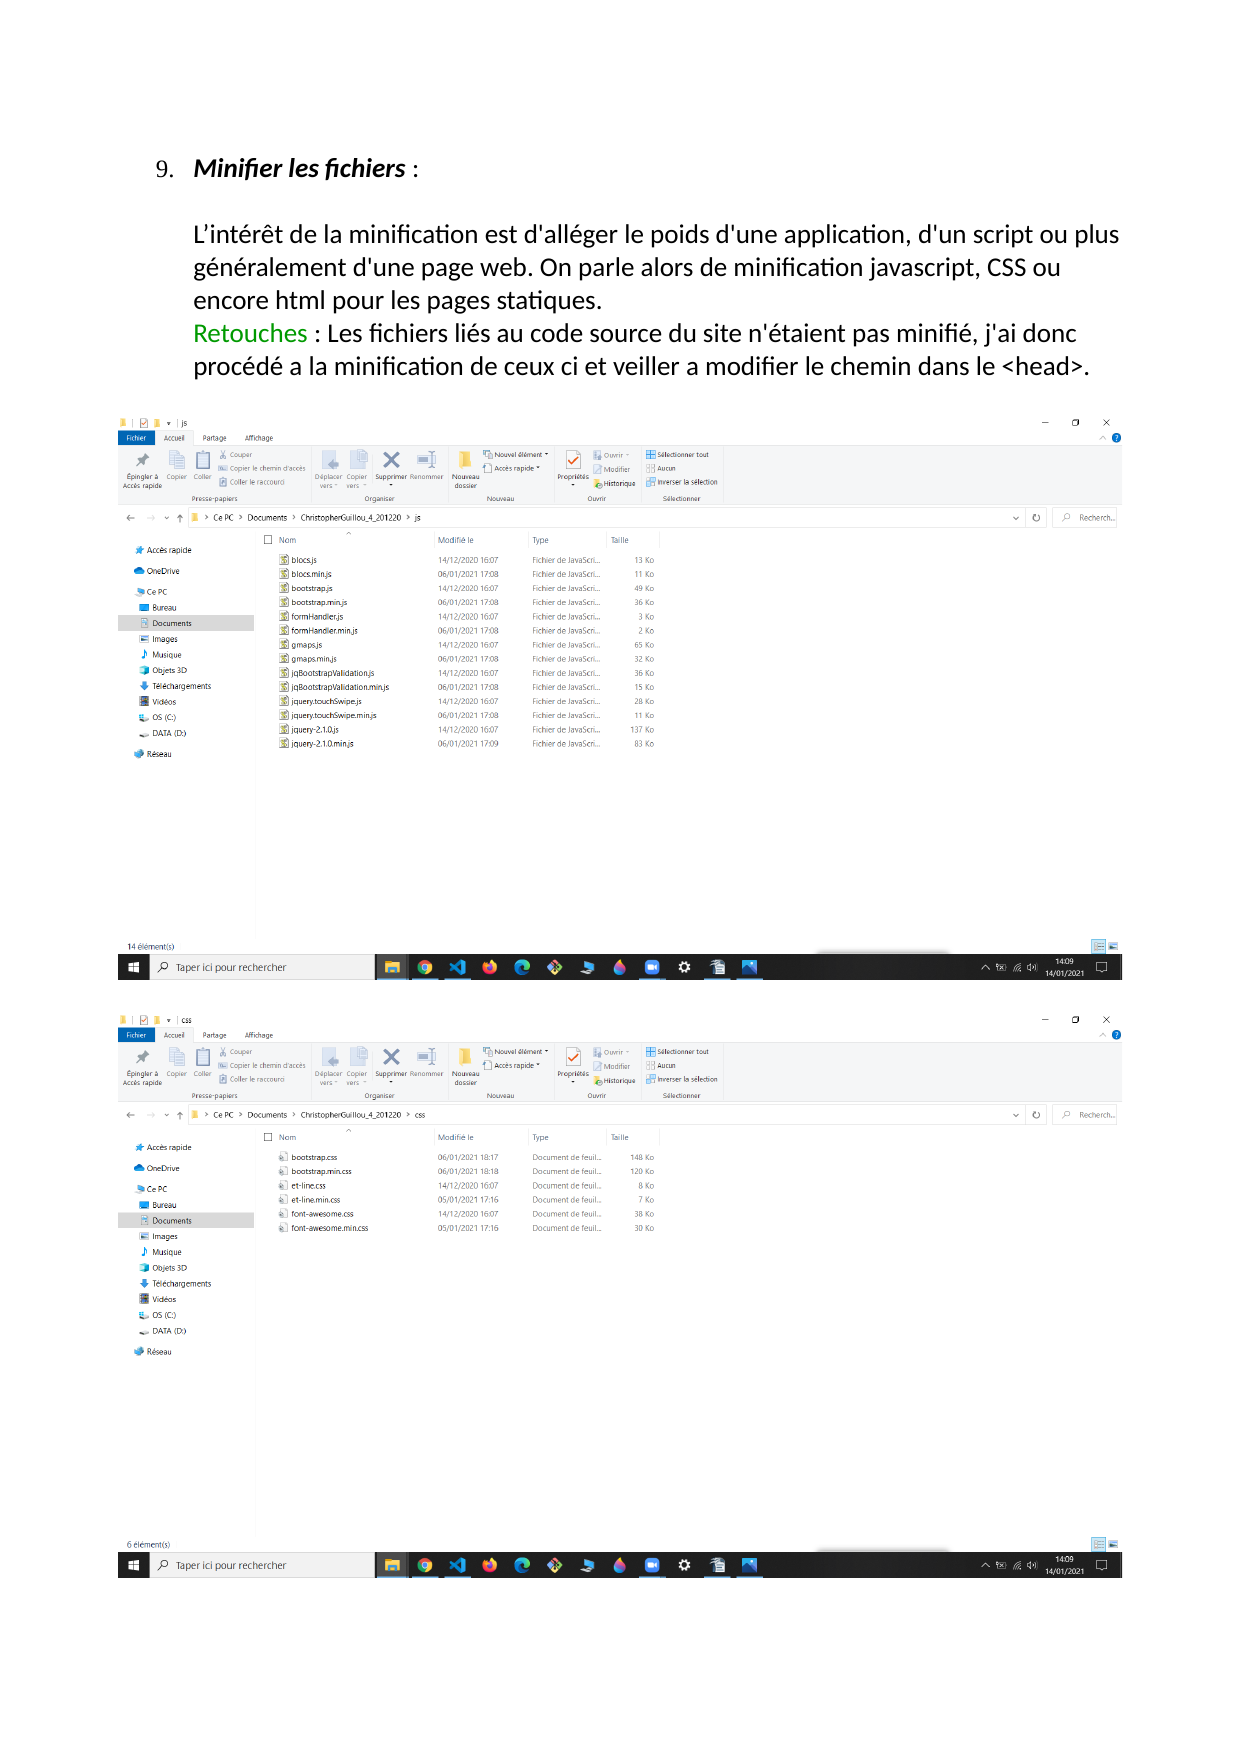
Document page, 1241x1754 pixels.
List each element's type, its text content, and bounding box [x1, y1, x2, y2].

list L’intérêt de la minification est d'alléger le poids d'une application, d'un script ou plus généralement d'une page web. On parle alors de minification javascript, CSS ou encore html pour les pages statiques. [156, 217, 1122, 316]
picture [118, 1013, 1123, 1578]
list Minifier les fichiers : [156, 151, 1122, 184]
list Retouches : Les fichiers liés au code source du site n'étaient pas minifié, j'ai donc procédé a la minification de ceux ci et veiller a modifier le chemin dans le <head>. [156, 316, 1122, 382]
picture [118, 415, 1123, 980]
